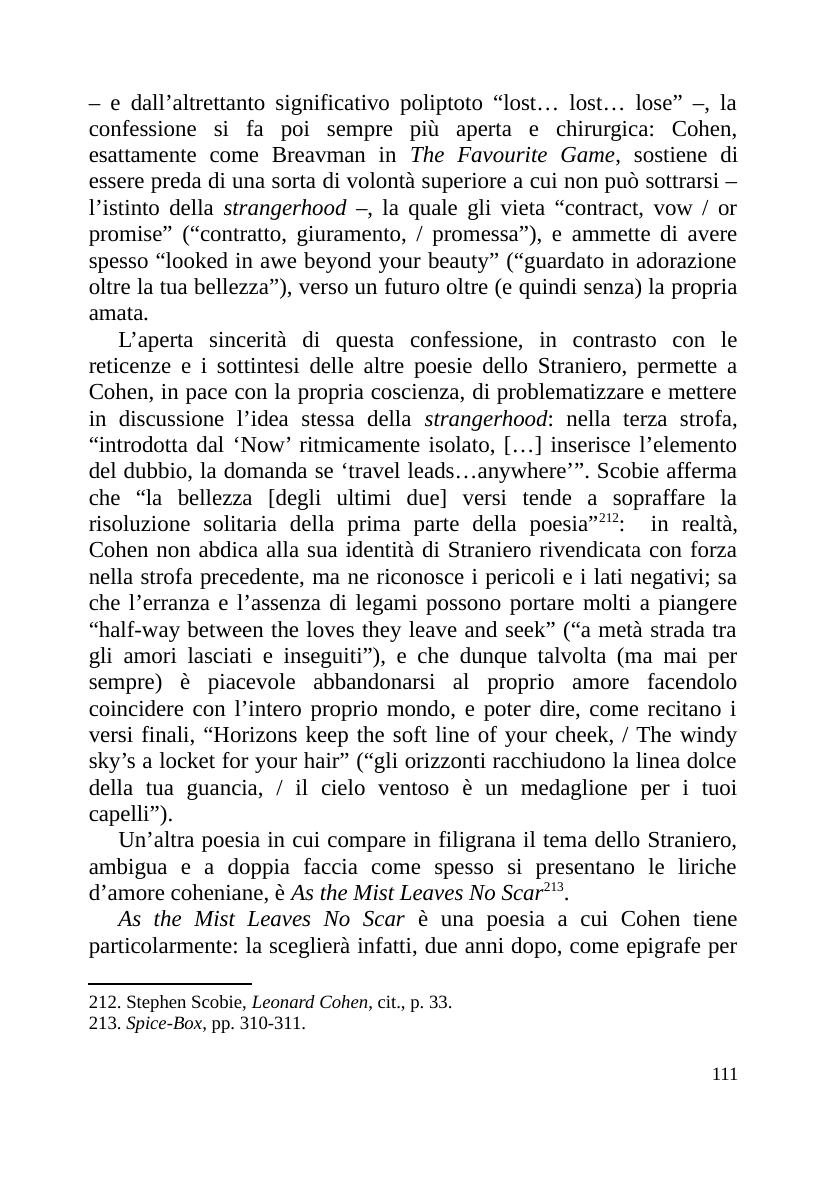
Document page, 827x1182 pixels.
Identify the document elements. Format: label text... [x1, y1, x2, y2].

text – e dall’altrettanto significativo poliptoto “lost… lost… lose” –, la confessione si fa poi sempre più aperta e chirurgica: Cohen, esattamente come Breavman in The Favourite Game, sostiene di essere preda di una sorta di volontà superiore a cui non può sottrarsi – l’istinto della strangerhood –, la quale gli vieta “contract, vow / or promise” (“contratto, giuramento, / promessa”), e ammette di avere spesso “looked in awe beyond your beauty” (“guardato in adorazione oltre la tua bellezza”), verso un futuro oltre (e quindi senza) la propria amata. [88, 88, 738, 326]
text L’aperta sincerità di questa confessione, in contrasto con le reticenze e i sottintesi delle altre poesie dello Straniero, permette a Cohen, in pace con la propria coscienza, di problematizzare e mettere in discussione l’idea stessa della strangerhood: nella terza strofa, “introdotta dal ‘Now’ ritmicamente isolato, […] inserisce l’elemento del dubbio, la domanda se ‘travel leads…anywhere’”. Scobie afferma che “la bellezza [degli ultimi due] versi tende a sopraffare la risoluzione solitaria della prima parte della poesia”: in realtà, Cohen non abdica alla sua identità di Straniero rivendicata con forza nella strofa precedente, ma ne riconosce i pericoli e i lati negativi; sa che l’erranza e l’assenza di legami possono portare molti a piangere “half-way between the loves they leave and seek” (“a metà strada tra gli amori lasciati e inseguiti”), e che dunque talvolta (ma mai per sempre) è piacevole abbandonarsi al proprio amore facendolo coincidere con l’intero proprio mondo, e poter dire, come recitano i versi finali, “Horizons keep the soft line of your cheek, / The windy sky’s a locket for your hair” (“gli orizzonti racchiudono la linea dolce della tua guancia, / il cielo ventoso è un medaglione per i tuoi capelli”). [88, 326, 738, 826]
text As the Mist Leaves No Scar è una poesia a cui Cohen tiene particolarmente: la sceglierà infatti, due anni dopo, come epigrafe per [88, 906, 738, 958]
text Un’altra poesia in cui compare in filigrana il tema dello Straniero, ambigua e a doppia faccia come spesso si presentano le liriche d’amore coheniane, è As the Mist Leaves No Scar. [88, 826, 738, 906]
text Spice-Box, pp. 310-311. [88, 1012, 738, 1034]
text Stephen Scobie, Leonard Cohen, cit., p. 33. [88, 991, 738, 1012]
